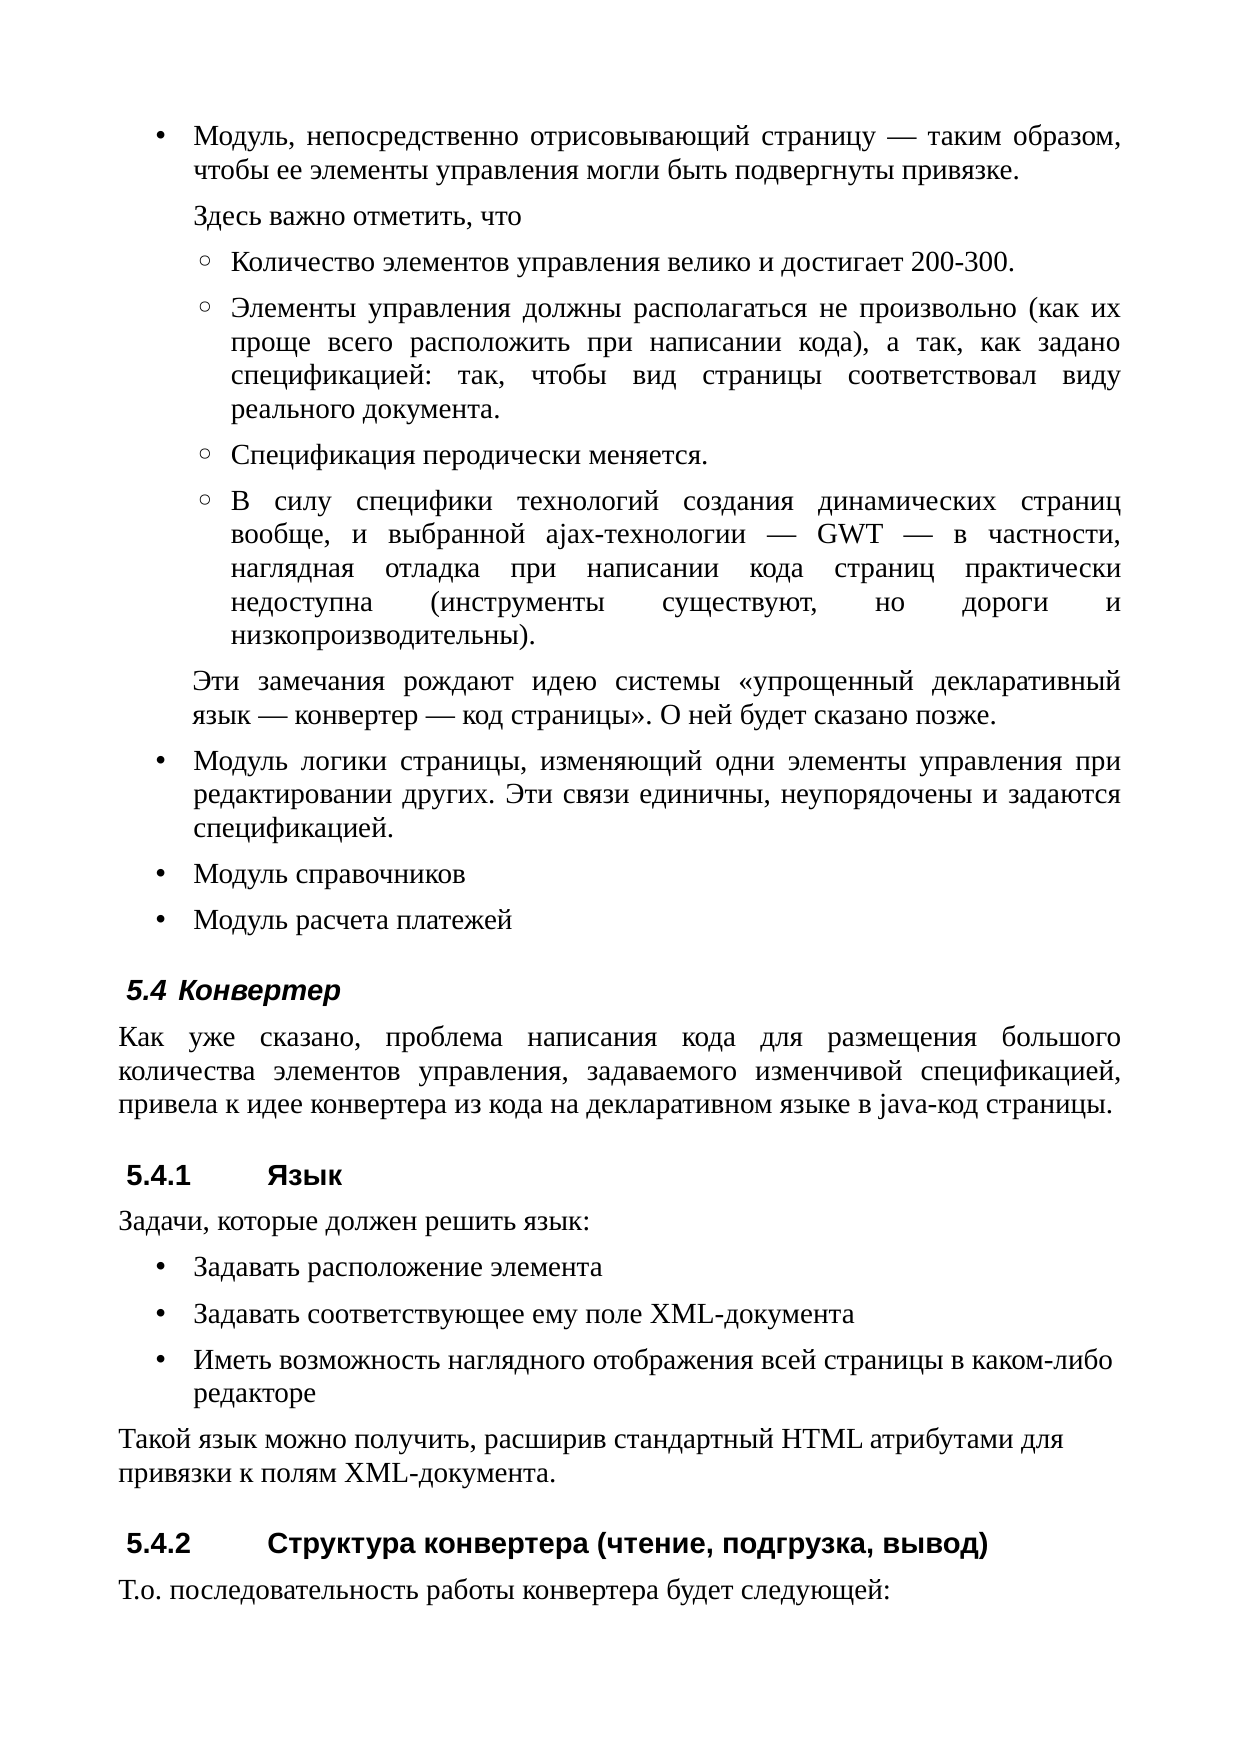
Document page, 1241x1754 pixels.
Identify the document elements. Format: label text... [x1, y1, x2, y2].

list Модуль расчета платежей [156, 902, 1122, 936]
text Задачи, которые должен решить язык: [118, 1203, 1122, 1237]
subtitle Язык [118, 1157, 1122, 1191]
list Модуль логики страницы, изменяющий одни элементы управления при редактировании других. Эти связи единичны, неупорядочены и задаются спецификацией. [156, 743, 1122, 843]
list Задавать расположение элемента [156, 1249, 1122, 1283]
list Количество элементов управления велико и достигает 200-300. [193, 244, 1122, 277]
list Модуль, непосредственно отрисовывающий страницу — таким образом, чтобы ее элементы управления могли быть подвергнуты привязке. [156, 118, 1122, 185]
list Здесь важно отметить, что [156, 198, 1122, 231]
text Как уже сказано, проблема написания кода для размещения большого количества элементов управления, задаваемого изменчивой спецификацией, привела к идее конвертера из кода на декларативном языке в java-код страницы. [118, 1019, 1122, 1120]
list Эти замечания рождают идею системы «упрощенный декларативный язык — конвертер — код страницы». О ней будет сказано позже. [154, 663, 1122, 730]
subtitle Конвертер [118, 973, 1122, 1007]
text Такой язык можно получить, расширив стандартный HTML атрибутами для привязки к полям XML-документа. [118, 1422, 1122, 1489]
list Спецификация перодически меняется. [193, 437, 1122, 470]
list Модуль справочников [156, 856, 1122, 890]
list Задавать соответствующее ему поле XML-документа [156, 1296, 1122, 1329]
subtitle Структура конвертера (чтение, подгрузка, вывод) [118, 1526, 1122, 1560]
list Иметь возможность наглядного отображения всей страницы в каком-либо редакторе [156, 1342, 1122, 1409]
list В силу специфики технологий создания динамических страниц вообще, и выбранной ajax-технологии — GWT — в частности, наглядная отладка при написании кода страниц практически недоступна (инструменты существуют, но дороги и низкопроизводительны). [193, 483, 1122, 651]
text Т.о. последовательность работы конвертера будет следующей: [118, 1572, 1122, 1606]
list Элементы управления должны располагаться не произвольно (как их проще всего расположить при написании кода), а так, как задано спецификацией: так, чтобы вид страницы соответствовал виду реального документа. [193, 290, 1122, 424]
